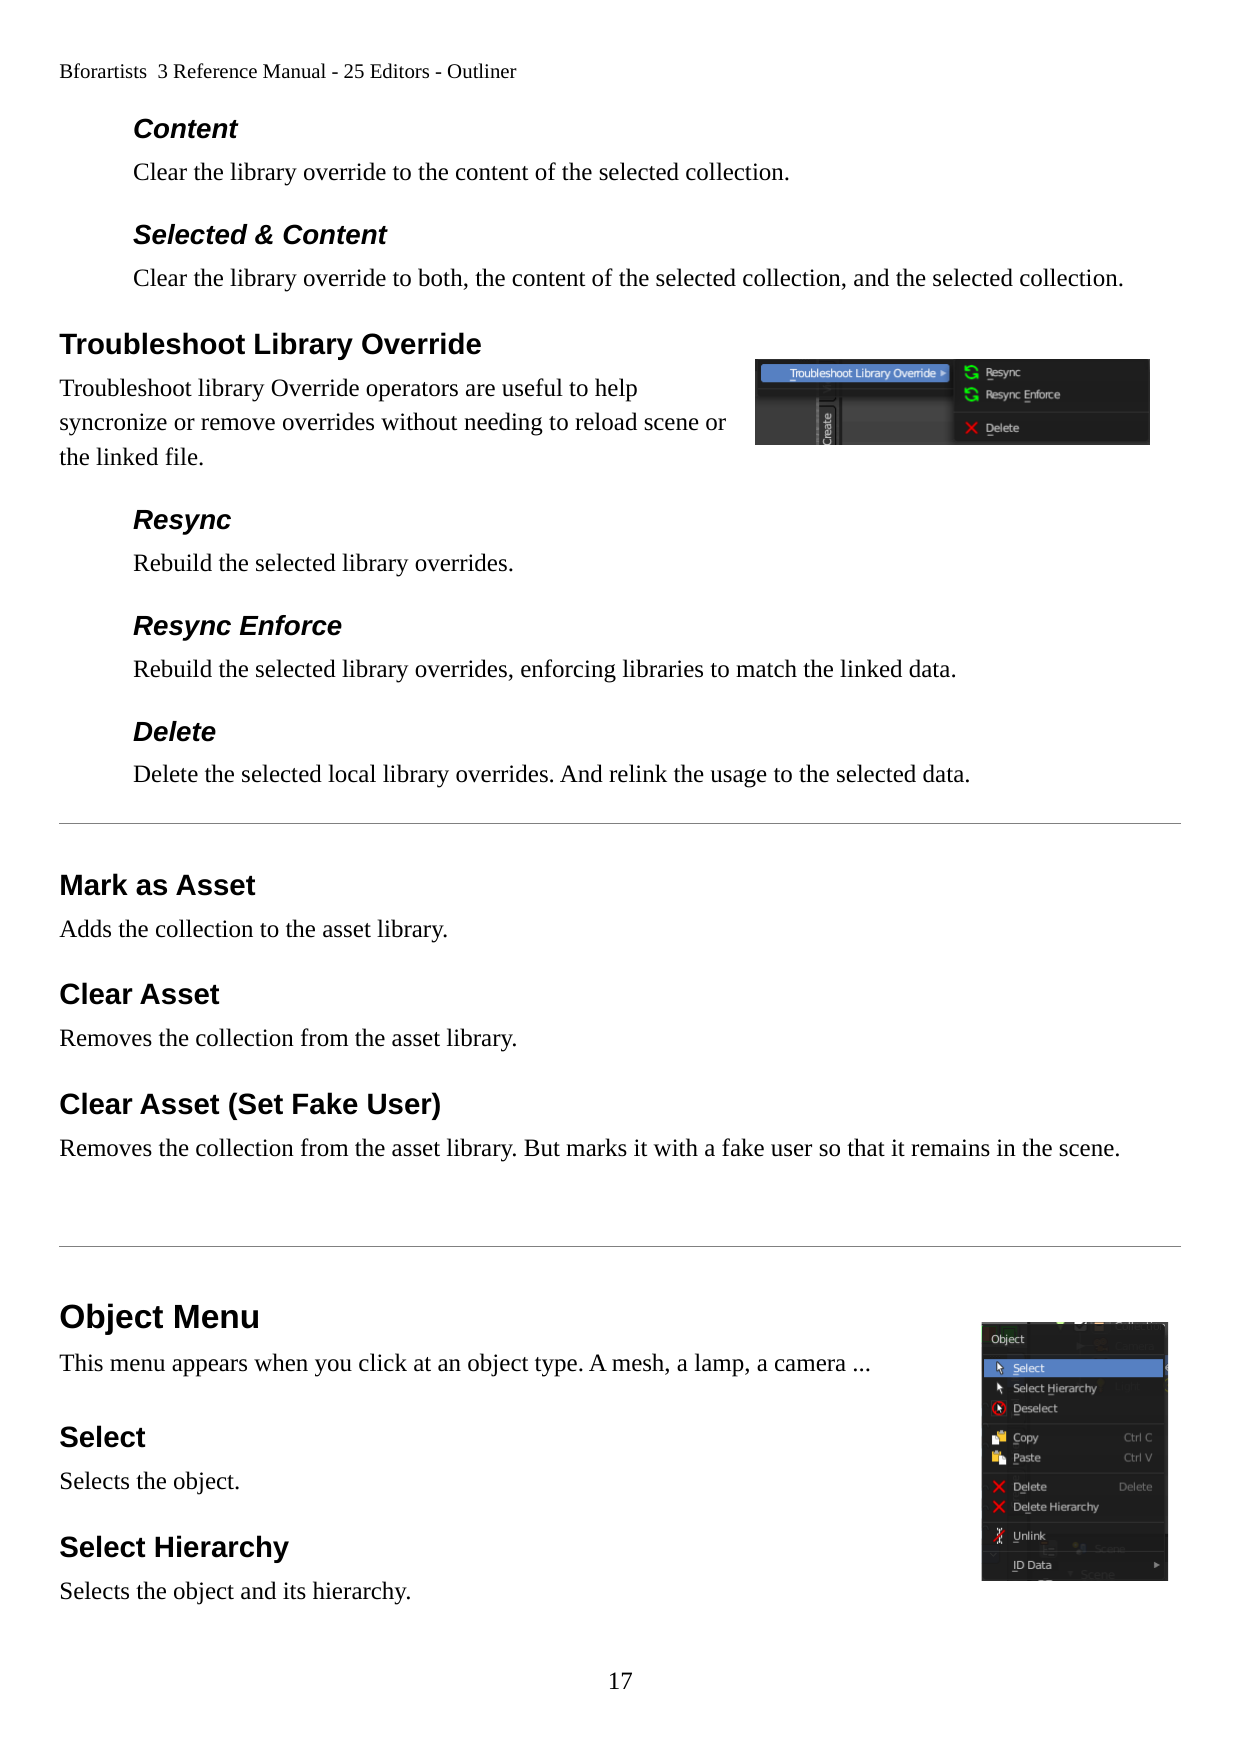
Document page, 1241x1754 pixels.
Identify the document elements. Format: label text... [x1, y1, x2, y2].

subtitle Content [133, 113, 1181, 144]
subtitle Clear Asset [59, 977, 1181, 1011]
text Removes the collection from the asset library. But marks it with a fake user so that it remains in the scene. [59, 1133, 1181, 1162]
subtitle Selected & Content [133, 218, 1181, 250]
picture [755, 359, 1150, 445]
subtitle Troubleshoot Library Override [59, 327, 1181, 360]
subtitle Resync [133, 503, 1181, 535]
picture [981, 1322, 1169, 1581]
text Clear the library override to the content of the selected collection. [133, 157, 1181, 186]
text Selects the object. [59, 1466, 981, 1495]
subtitle Object Menu [59, 1297, 1181, 1335]
text Adds the collection to the asset library. [59, 914, 1181, 942]
subtitle [1169, 1420, 1181, 1453]
text Troubleshoot library Override operators are useful to help syncronize or remove overrides without needing to reload scene or the linked file. [59, 373, 1181, 471]
subtitle Select Hierarchy [59, 1530, 981, 1563]
text Rebuild the selected library overrides. [133, 548, 1181, 576]
subtitle [1169, 1530, 1181, 1563]
subtitle Resync Enforce [133, 609, 1181, 641]
text Selects the object and its hierarchy. [59, 1576, 1181, 1605]
subtitle Mark as Asset [59, 867, 1181, 901]
text Delete the selected local library overrides. And relink the usage to the selected data. [133, 759, 1181, 788]
subtitle Clear Asset (Set Fake User) [59, 1087, 1181, 1121]
subtitle Select [59, 1420, 981, 1453]
subtitle Delete [133, 715, 1181, 747]
text Rebuild the selected library overrides, enforcing libraries to match the linked data. [133, 654, 1181, 682]
text Clear the library override to both, the content of the selected collection, and the selected collection. [133, 263, 1181, 292]
text Removes the collection from the asset library. [59, 1023, 1181, 1052]
text This menu appears when you click at an object type. A mesh, a lamp, a camera ... [59, 1348, 981, 1376]
